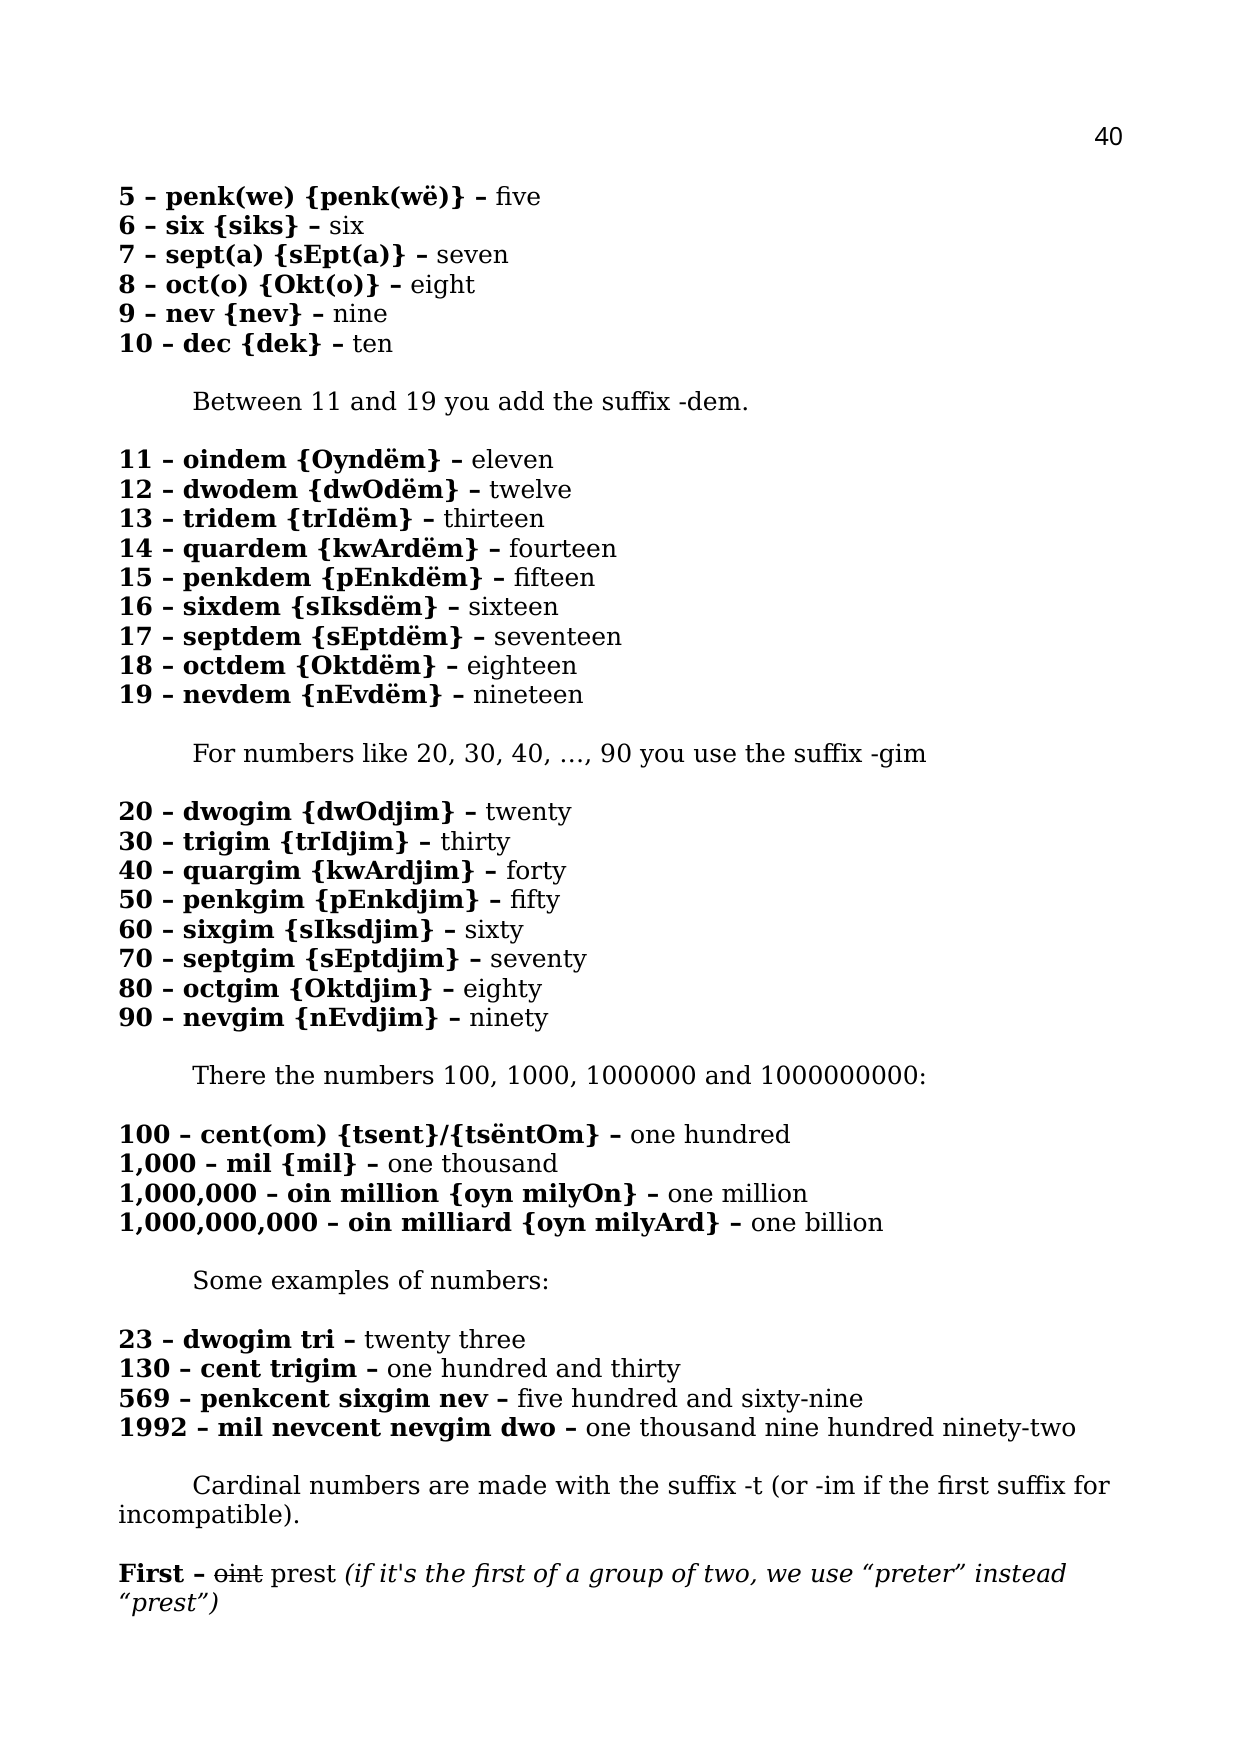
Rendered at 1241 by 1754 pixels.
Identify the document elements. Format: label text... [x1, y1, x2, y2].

text Some examples of numbers: [118, 1266, 1123, 1296]
text 60 – sixgim {sIksdjim} – sixty [118, 915, 1123, 944]
text 1992 – mil nevcent nevgim dwo – one thousand nine hundred ninety-two [118, 1413, 1123, 1442]
text 5 – penk(we) {penk(wë)} – five [118, 182, 1123, 211]
text 7 – sept(a) {sEpt(a)} – seven [118, 240, 1123, 270]
text 30 – trigim {trIdjim} – thirty [118, 827, 1123, 856]
text 15 – penkdem {pEnkdëm} – fifteen [118, 563, 1123, 592]
text 90 – nevgim {nEvdjim} – ninety [118, 1003, 1123, 1032]
text 70 – septgim {sEptdjim} – seventy [118, 944, 1123, 973]
text 11 – oindem {Oyndëm} – eleven [118, 445, 1123, 475]
text For numbers like 20, 30, 40, …, 90 you use the suffix -gim [118, 739, 1123, 768]
text 18 – octdem {Oktdëm} – eighteen [118, 651, 1123, 680]
text 6 – six {siks} – six [118, 211, 1123, 240]
text 130 – cent trigim – one hundred and thirty [118, 1354, 1123, 1383]
text 100 – cent(om) {tsent}/{tsëntOm} – one hundred [118, 1120, 1123, 1149]
text 14 – quardem {kwArdëm} – fourteen [118, 533, 1123, 563]
text 1,000,000,000 – oin milliard {oyn milyArd} – one billion [118, 1208, 1123, 1237]
text 13 – tridem {trIdëm} – thirteen [118, 504, 1123, 533]
text 1,000,000 – oin million {oyn milyOn} – one million [118, 1178, 1123, 1208]
text 23 – dwogim tri – twenty three [118, 1325, 1123, 1354]
text 20 – dwogim {dwOdjim} – twenty [118, 797, 1123, 827]
text 8 – oct(o) {Okt(o)} – eight [118, 270, 1123, 299]
text 17 – septdem {sEptdëm} – seventeen [118, 622, 1123, 651]
text First – oint prest (if it's the first of a group of two, we use “preter” instead “prest”) [118, 1559, 1123, 1617]
text 1,000 – mil {mil} – one thousand [118, 1149, 1123, 1178]
text 9 – nev {nev} – nine [118, 299, 1123, 328]
text 10 – dec {dek} – ten [118, 328, 1123, 358]
text 19 – nevdem {nEvdëm} – nineteen [118, 680, 1123, 710]
text 50 – penkgim {pEnkdjim} – fifty [118, 885, 1123, 915]
text There the numbers 100, 1000, 1000000 and 1000000000: [118, 1061, 1123, 1091]
text 80 – octgim {Oktdjim} – eighty [118, 973, 1123, 1003]
text 569 – penkcent sixgim nev – five hundred and sixty-nine [118, 1383, 1123, 1413]
text 40 – quargim {kwArdjim} – forty [118, 856, 1123, 885]
text Cardinal numbers are made with the suffix -t (or -im if the first suffix for incompatible). [118, 1471, 1123, 1530]
text 16 – sixdem {sIksdëm} – sixteen [118, 592, 1123, 622]
text Between 11 and 19 you add the suffix -dem. [118, 387, 1123, 416]
text 12 – dwodem {dwOdëm} – twelve [118, 475, 1123, 504]
